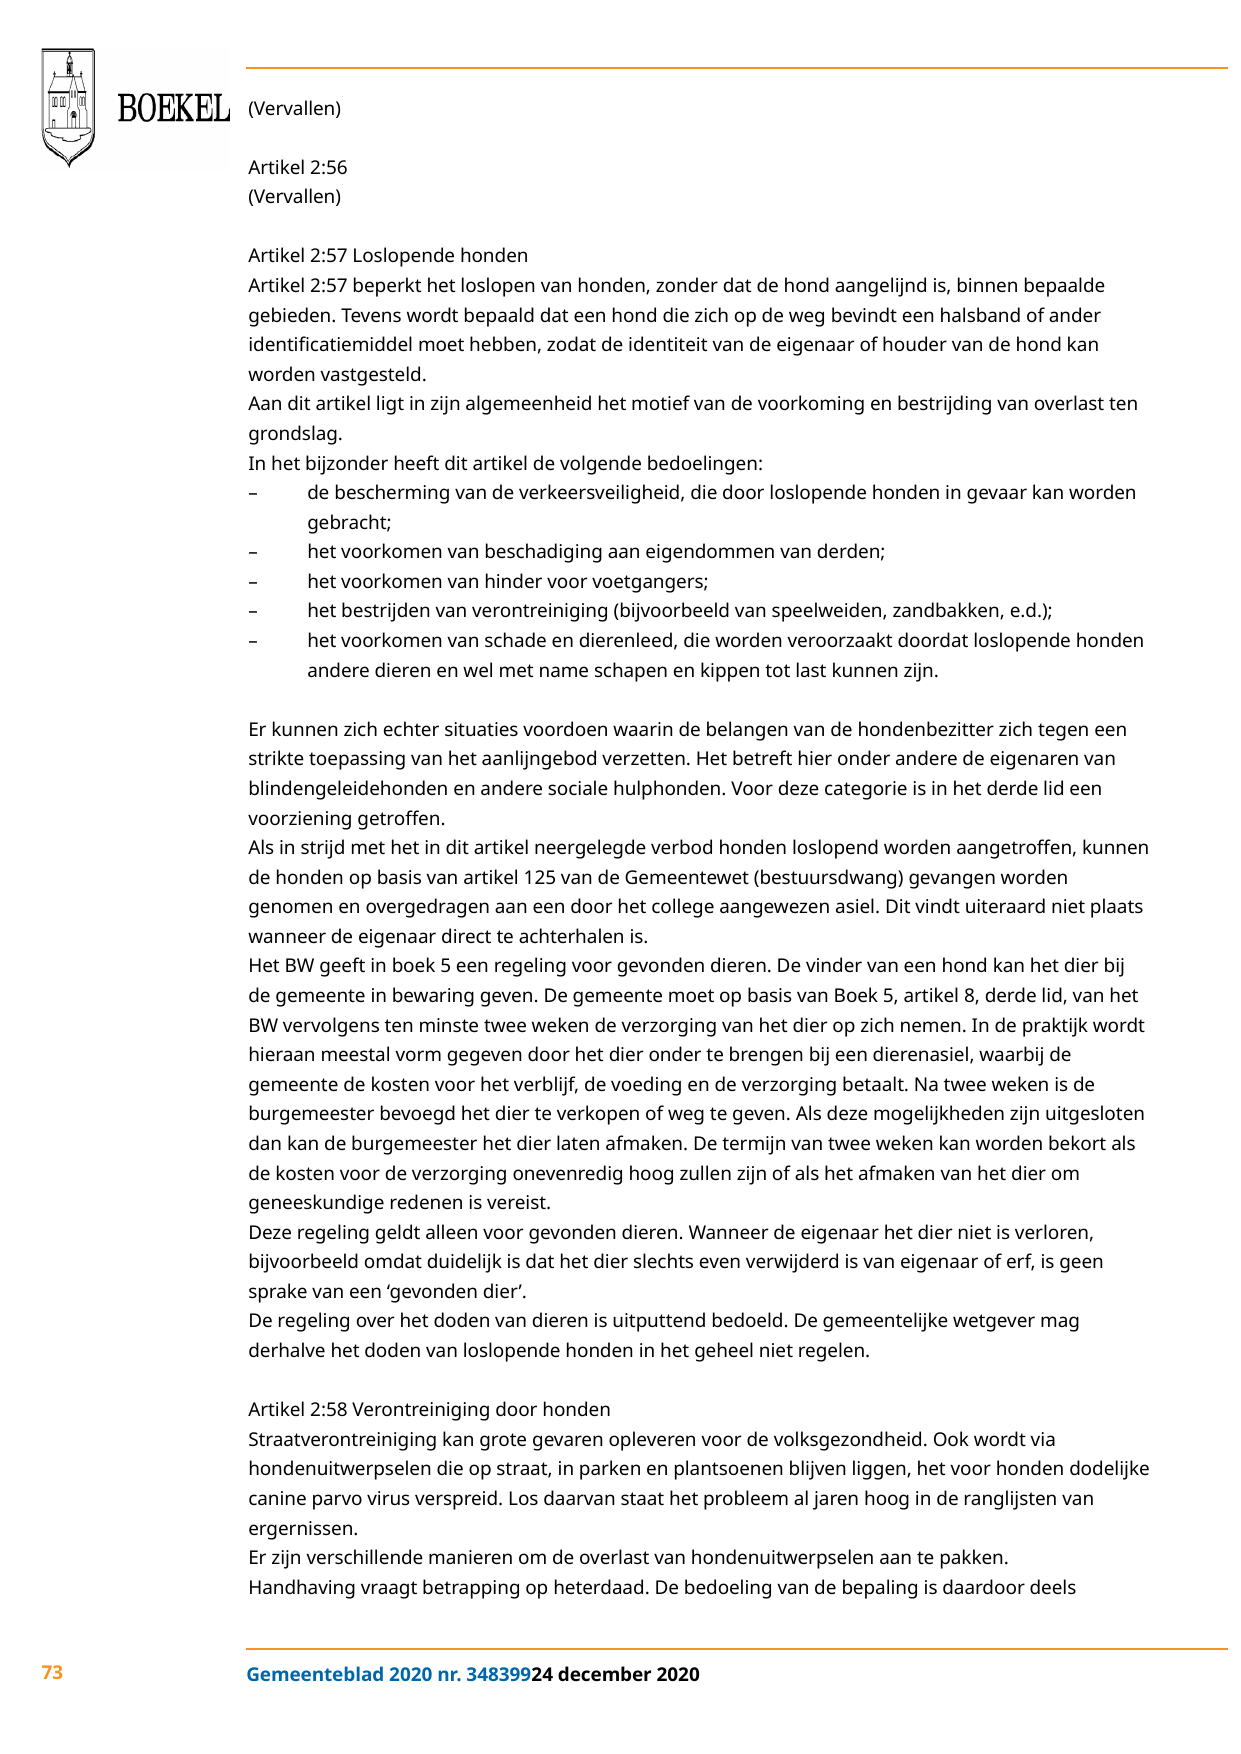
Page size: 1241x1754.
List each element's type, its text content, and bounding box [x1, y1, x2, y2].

text Er zijn verschillende manieren om de overlast van hondenuitwerpselen aan te pakken. [248, 1544, 1152, 1570]
text Artikel 2:56 [248, 154, 1152, 180]
list de bescherming van de verkeersveiligheid, die door loslopende honden in gevaar kan worden gebracht; [248, 479, 1152, 535]
list het bestrijden van verontreiniging (bijvoorbeeld van speelweiden, zandbakken, e.d.); [248, 598, 1152, 623]
list het voorkomen van beschadiging aan eigendommen van derden; [248, 538, 1152, 564]
text Artikel 2:57 beperkt het loslopen van honden, zonder dat de hond aangelijnd is, binnen bepaalde gebieden. Tevens wordt bepaald dat een hond die zich op de weg bevindt een halsband of ander identificatiemiddel moet hebben, zodat de identiteit van de eigenaar of houder van de hond kan worden vastgesteld. [248, 272, 1152, 387]
list het voorkomen van hinder voor voetgangers; [248, 568, 1152, 594]
text Handhaving vraagt betrapping op heterdaad. De bedoeling van de bepaling is daardoor deels [248, 1574, 1152, 1600]
text Het BW geeft in boek 5 een regeling voor gevonden dieren. De vinder van een hond kan het dier bij de gemeente in bewaring geven. De gemeente moet op basis van Boek 5, artikel 8, derde lid, van het BW vervolgens ten minste twee weken de verzorging van het dier op zich nemen. In de praktijk wordt hieraan meestal vorm gegeven door het dier onder te brengen bij een dierenasiel, waarbij de gemeente de kosten voor het verblijf, de voeding en de verzorging betaalt. Na twee weken is de burgemeester bevoegd het dier te verkopen of weg te geven. Als deze mogelijkheden zijn uitgesloten dan kan de burgemeester het dier laten afmaken. De termijn van twee weken kan worden bekort als de kosten voor de verzorging onevenredig hoog zullen zijn of als het afmaken van het dier om geneeskundige redenen is vereist. [248, 953, 1152, 1215]
text Er kunnen zich echter situaties voordoen waarin de belangen van de hondenbezitter zich tegen een strikte toepassing van het aanlijngebod verzetten. Het betreft hier onder andere de eigenaren van blindengeleidehonden en andere sociale hulphonden. Voor deze categorie is in het derde lid een voorziening getroffen. [248, 716, 1152, 831]
text Als in strijd met het in dit artikel neergelegde verbod honden loslopend worden aangetroffen, kunnen de honden op basis van artikel 125 van de Gemeentewet (bestuursdwang) gevangen worden genomen en overgedragen aan een door het college aangewezen asiel. Dit vindt uiteraard niet plaats wanneer de eigenaar direct te achterhalen is. [248, 834, 1152, 949]
text Straatverontreiniging kan grote gevaren opleveren voor de volksgezondheid. Ook wordt via hondenuitwerpselen die op straat, in parken en plantsoenen blijven liggen, het voor honden dodelijke canine parvo virus verspreid. Los daarvan staat het probleem al jaren hoog in de ranglijsten van ergernissen. [248, 1426, 1152, 1541]
text (Vervallen) [248, 95, 1152, 121]
text In het bijzonder heeft dit artikel de volgende bedoelingen: [248, 450, 1152, 476]
text Aan dit artikel ligt in zijn algemeenheid het motief van de voorkoming en bestrijding van overlast ten grondslag. [248, 391, 1152, 446]
picture [41, 47, 231, 172]
text De regeling over het doden van dieren is uitputtend bedoeld. De gemeentelijke wetgever mag derhalve het doden van loslopende honden in het geheel niet regelen. [248, 1308, 1152, 1363]
list het voorkomen van schade en dierenleed, die worden veroorzaakt doordat loslopende honden andere dieren en wel met name schapen en kippen tot last kunnen zijn. [248, 627, 1152, 683]
text Deze regeling geldt alleen voor gevonden dieren. Wanneer de eigenaar het dier niet is verloren, bijvoorbeeld omdat duidelijk is dat het dier slechts even verwijderd is van eigenaar of erf, is geen sprake van een ‘gevonden dier’. [248, 1219, 1152, 1304]
text Artikel 2:58 Verontreiniging door honden [248, 1396, 1152, 1422]
text (Vervallen) [248, 183, 1152, 209]
text Artikel 2:57 Loslopende honden [248, 243, 1152, 268]
